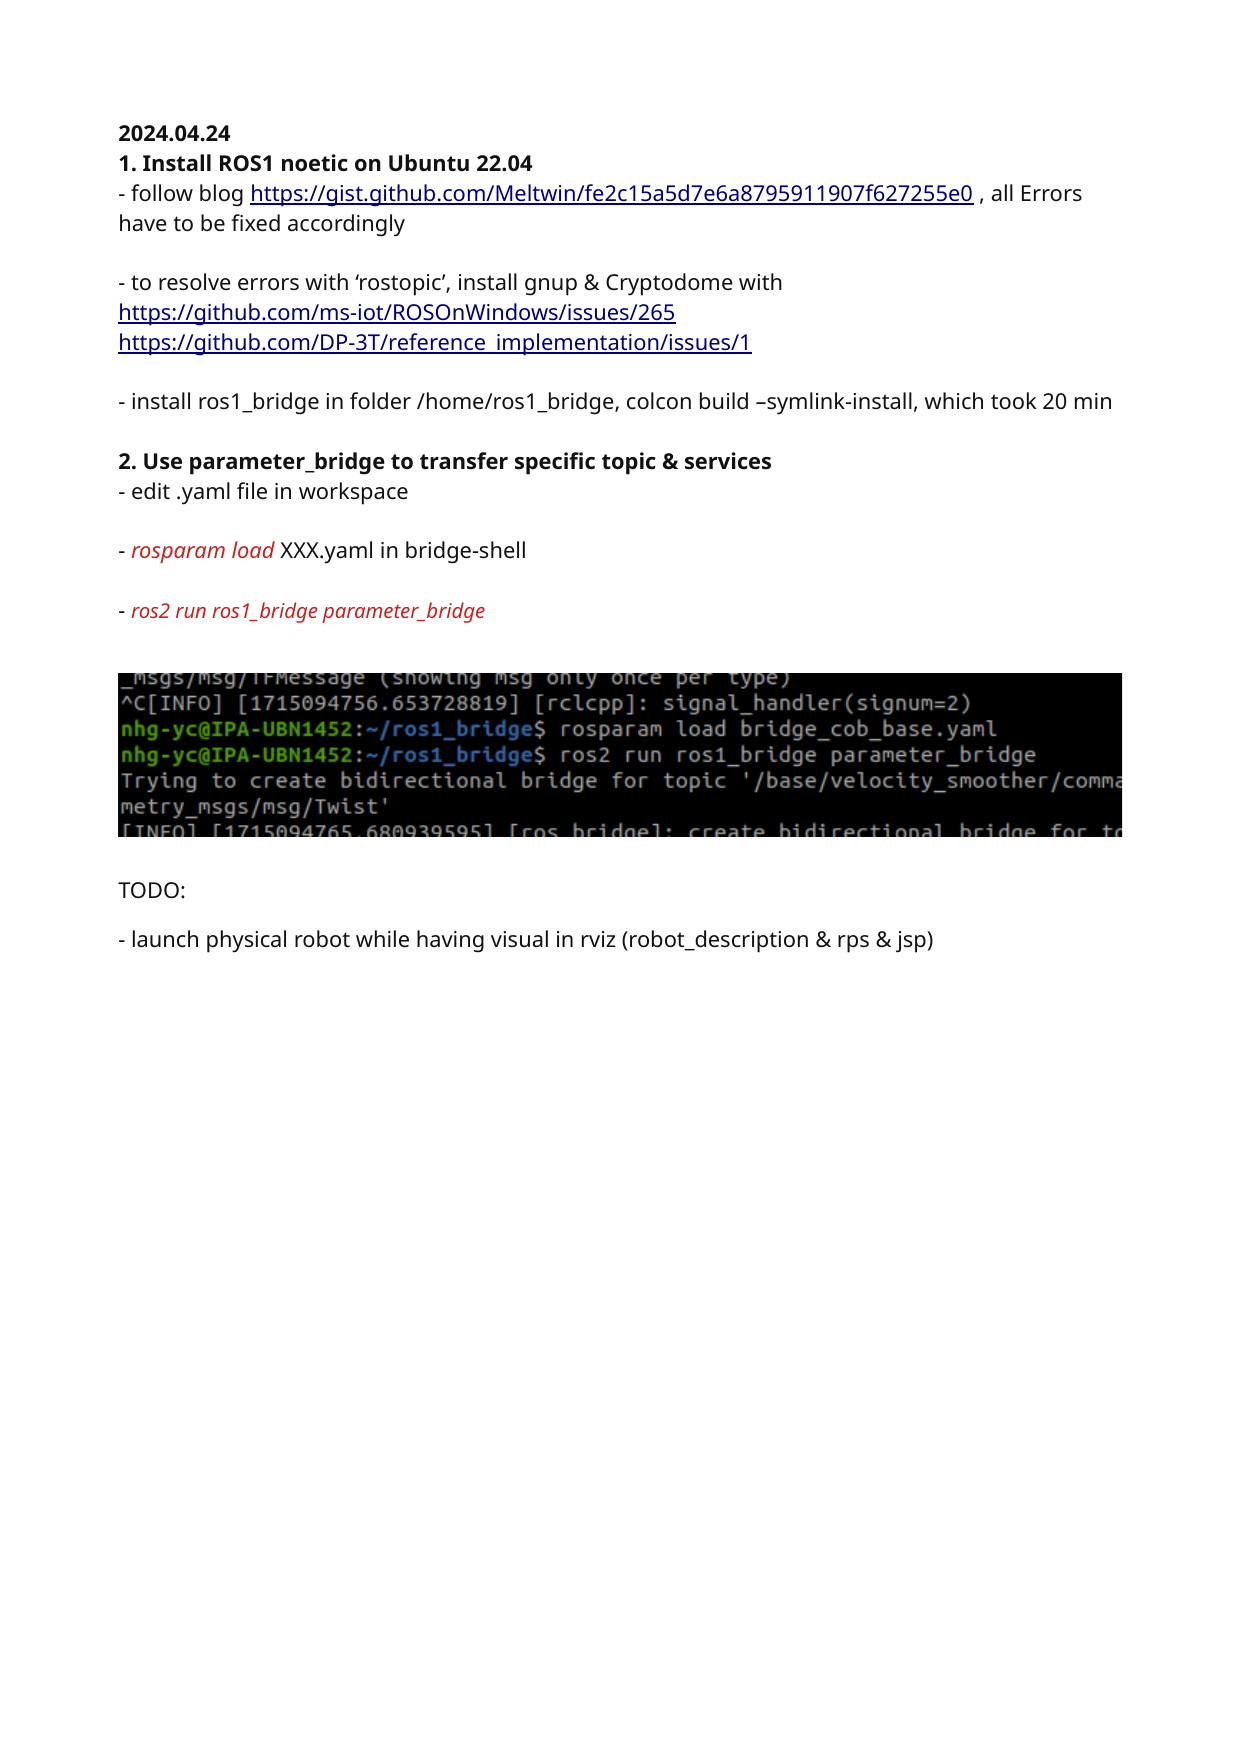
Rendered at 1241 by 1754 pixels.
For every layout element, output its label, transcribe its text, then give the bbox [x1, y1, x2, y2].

text https://github.com/DP-3T/reference_implementation/issues/1 [118, 327, 1122, 356]
text - ros2 run ros1_bridge parameter_bridge [118, 595, 1122, 624]
text - edit .yaml file in workspace [118, 476, 1122, 505]
picture [118, 673, 1123, 837]
text - install ros1_bridge in folder /home/ros1_bridge, colcon build –symlink-install, which took 20 min [118, 386, 1122, 416]
text TODO: [118, 837, 1122, 905]
text 2. Use parameter_bridge to transfer specific topic & services [118, 446, 1122, 476]
text - rosparam load XXX.yaml in bridge-shell [118, 535, 1122, 565]
text - to resolve errors with ‘rostopic’, install gnup & Cryptodome with [118, 267, 1122, 297]
text 1. Install ROS1 noetic on Ubuntu 22.04 [118, 148, 1122, 178]
text - launch physical robot while having visual in rviz (robot_description & rps & jsp) [118, 924, 1122, 954]
text 2024.04.24 [118, 118, 1122, 148]
text - follow blog https://gist.github.com/Meltwin/fe2c15a5d7e6a8795911907f627255e0 , all Errors have to be fixed accordingly [118, 178, 1122, 237]
text https://github.com/ms-iot/ROSOnWindows/issues/265 [118, 297, 1122, 327]
